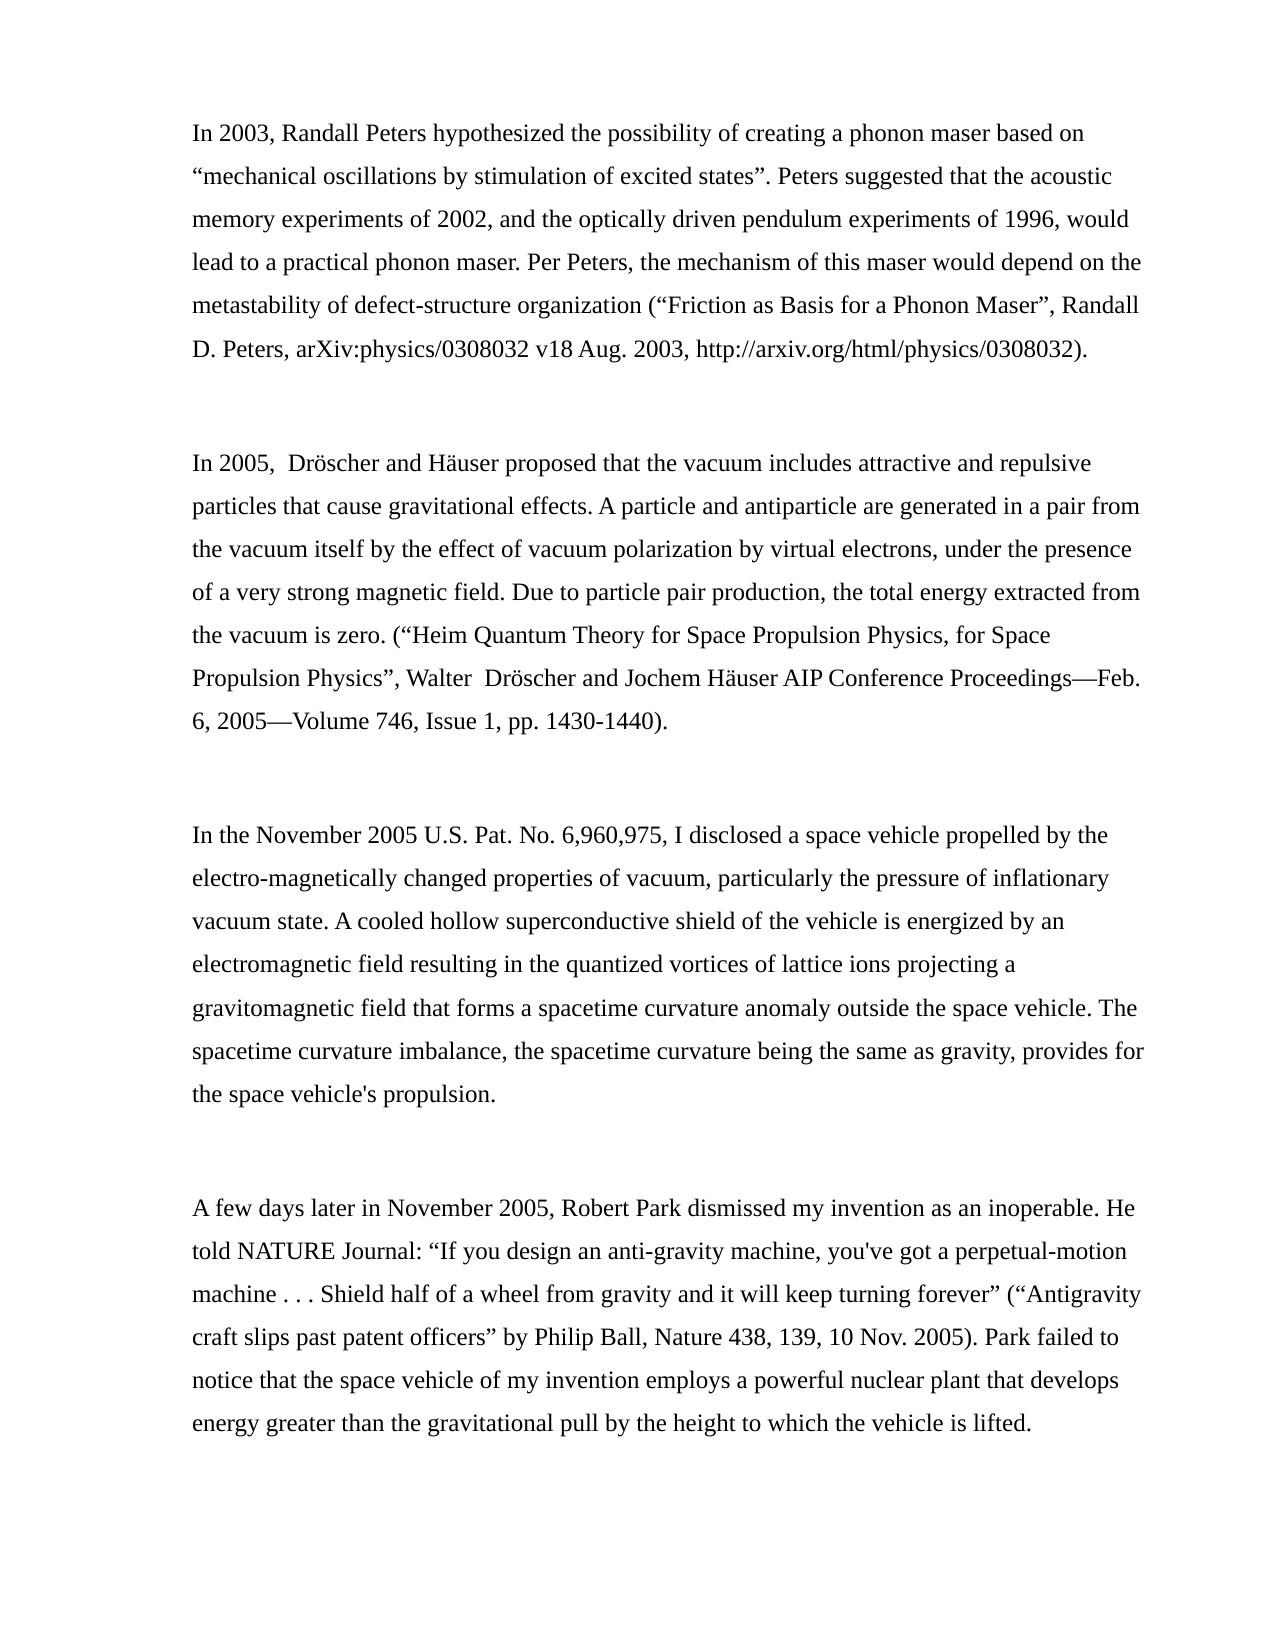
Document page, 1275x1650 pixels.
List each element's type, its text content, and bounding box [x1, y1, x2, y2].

list In the November 2005 U.S. Pat. No. 6,960,975, I disclosed a space vehicle propelled by the electro-magnetically changed properties of vacuum, particularly the pressure of inflationary vacuum state. A cooled hollow superconductive shield of the vehicle is energized by an electromagnetic field resulting in the quantized vortices of lattice ions projecting a gravitomagnetic field that forms a spacetime curvature anomaly outside the space vehicle. The spacetime curvature imbalance, the spacetime curvature being the same as gravity, provides for the space vehicle's propulsion. [118, 820, 1157, 1108]
list In 2005, Dröscher and Häuser proposed that the vacuum includes attractive and repulsive particles that cause gravitational effects. A particle and antiparticle are generated in a pair from the vacuum itself by the effect of vacuum polarization by virtual electrons, under the presence of a very strong magnetic field. Due to particle pair production, the total energy extracted from the vacuum is zero. (“Heim Quantum Theory for Space Propulsion Physics, for Space Propulsion Physics”, Walter Dröscher and Jochem Häuser AIP Conference Proceedings—Feb. 6, 2005—Volume 746, Issue 1, pp. 1430-1440). [118, 448, 1157, 735]
list A few days later in November 2005, Robert Park dismissed my invention as an inoperable. He told NATURE Journal: “If you design an anti-gravity machine, you've got a perpetual-motion machine . . . Shield half of a wheel from gravity and it will keep turning forever” (“Antigravity craft slips past patent officers” by Philip Ball, Nature 438, 139, 10 Nov. 2005). Park failed to notice that the space vehicle of my invention employs a powerful nuclear plant that develops energy greater than the gravitational pull by the height to which the vehicle is lifted. [118, 1193, 1157, 1437]
list In 2003, Randall Peters hypothesized the possibility of creating a phonon maser based on “mechanical oscillations by stimulation of excited states”. Peters suggested that the acoustic memory experiments of 2002, and the optically driven pendulum experiments of 1996, would lead to a practical phonon maser. Per Peters, the mechanism of this maser would depend on the metastability of defect-structure organization (“Friction as Basis for a Phonon Maser”, Randall D. Peters, arXiv:physics/0308032 v18 Aug. 2003, http://arxiv.org/html/physics/0308032). [118, 118, 1157, 362]
